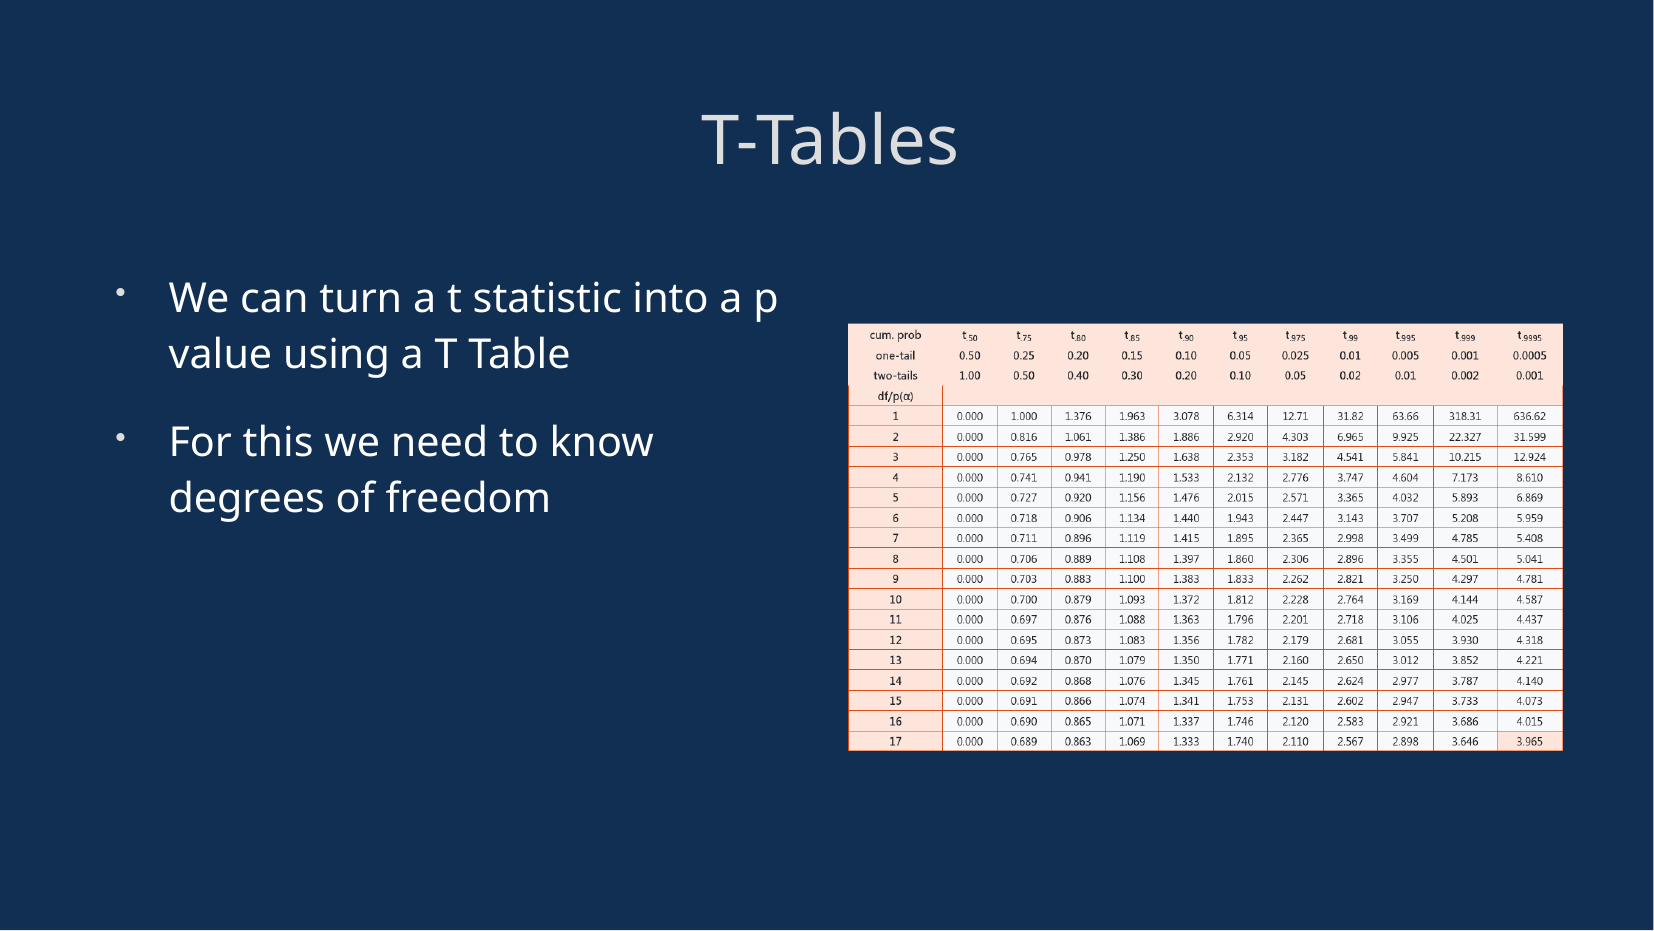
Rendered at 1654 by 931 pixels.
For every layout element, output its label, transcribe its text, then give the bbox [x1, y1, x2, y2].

list We can turn a t statistic into a p value using a T Table For this we need to know degrees of freedom [97, 268, 813, 806]
title T-Tables [97, 56, 1563, 220]
picture [848, 323, 1563, 751]
